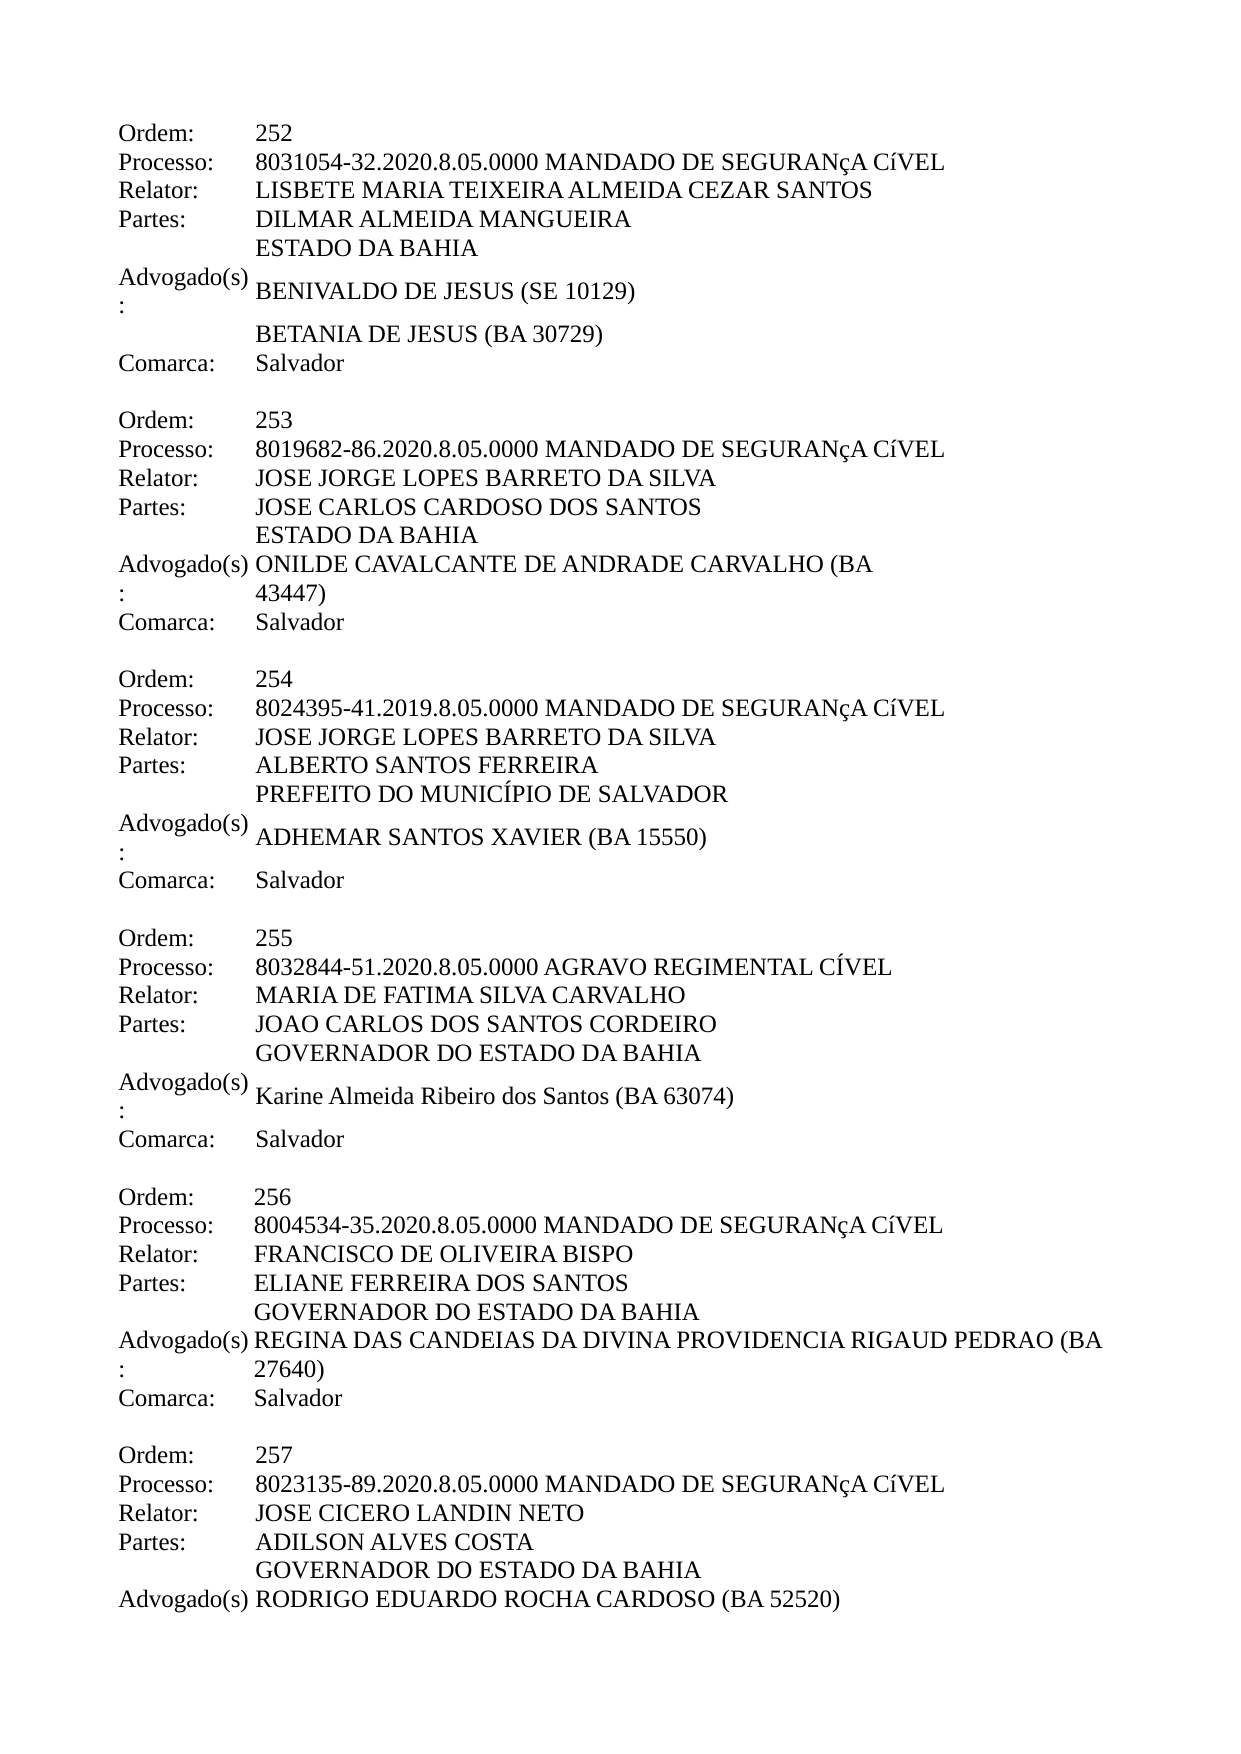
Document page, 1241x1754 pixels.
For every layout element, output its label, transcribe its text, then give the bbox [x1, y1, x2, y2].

table_cell GOVERNADOR DO ESTADO DA BAHIA [255, 1038, 893, 1067]
table_header Ordem: [118, 406, 255, 434]
table_cell Salvador [255, 348, 946, 377]
table_cell JOSE JORGE LOPES BARRETO DA SILVA [255, 722, 946, 751]
table_cell ELIANE FERREIRA DOS SANTOS [254, 1268, 1122, 1297]
table_cell Partes: [118, 492, 255, 521]
table_cell Salvador [255, 1124, 893, 1153]
table_cell JOSE JORGE LOPES BARRETO DA SILVA [255, 463, 946, 492]
table_cell Relator: [118, 176, 255, 204]
table_cell Processo: [118, 147, 255, 176]
table_cell RODRIGO EDUARDO ROCHA CARDOSO (BA 52520) [255, 1584, 946, 1613]
table_cell GOVERNADOR DO ESTADO DA BAHIA [254, 1297, 1122, 1326]
table_cell DILMAR ALMEIDA MANGUEIRA [255, 204, 946, 233]
table_cell 8031054-32.2020.8.05.0000 MANDADO DE SEGURANçA CíVEL [255, 147, 946, 176]
table_header Ordem: [118, 1441, 255, 1469]
table_cell JOSE CARLOS CARDOSO DOS SANTOS [255, 492, 946, 521]
table_cell Processo: [118, 693, 255, 722]
table_cell 8032844-51.2020.8.05.0000 AGRAVO REGIMENTAL CÍVEL [255, 952, 893, 981]
table_cell REGINA DAS CANDEIAS DA DIVINA PROVIDENCIA RIGAUD PEDRAO (BA 27640) [254, 1326, 1122, 1383]
table_cell BENIVALDO DE JESUS (SE 10129) [255, 262, 946, 319]
table_cell Advogado(s): [118, 1326, 253, 1383]
table_cell [118, 1556, 255, 1584]
table_cell Relator: [118, 1498, 255, 1527]
table_cell Processo: [118, 952, 255, 981]
table_cell Advogado(s): [118, 549, 255, 607]
table_cell 8019682-86.2020.8.05.0000 MANDADO DE SEGURANçA CíVEL [255, 434, 946, 463]
table_header Ordem: [118, 1182, 253, 1211]
table_header Ordem: [118, 664, 255, 693]
table_cell Comarca: [118, 348, 255, 377]
table_header 255 [255, 923, 893, 952]
table_cell [118, 319, 255, 348]
table_cell Karine Almeida Ribeiro dos Santos (BA 63074) [255, 1067, 893, 1124]
table_cell [118, 1297, 253, 1326]
table_cell ESTADO DA BAHIA [255, 521, 946, 549]
table_cell 8004534-35.2020.8.05.0000 MANDADO DE SEGURANçA CíVEL [254, 1211, 1122, 1239]
table_cell Processo: [118, 1211, 253, 1239]
table_cell ESTADO DA BAHIA [255, 233, 946, 262]
table_cell Partes: [118, 1527, 255, 1556]
table_cell Partes: [118, 204, 255, 233]
table_cell Salvador [254, 1383, 1122, 1412]
table_cell Advogado(s) [118, 1584, 255, 1613]
table_cell Relator: [118, 1239, 253, 1268]
table_cell GOVERNADOR DO ESTADO DA BAHIA [255, 1556, 946, 1584]
table_header 254 [255, 664, 946, 693]
table_cell LISBETE MARIA TEIXEIRA ALMEIDA CEZAR SANTOS [255, 176, 946, 204]
table_cell JOAO CARLOS DOS SANTOS CORDEIRO [255, 1009, 893, 1038]
table_cell FRANCISCO DE OLIVEIRA BISPO [254, 1239, 1122, 1268]
table_cell Salvador [255, 866, 946, 894]
table_cell Comarca: [118, 866, 255, 894]
table_cell ADILSON ALVES COSTA [255, 1527, 946, 1556]
table_cell Advogado(s): [118, 1067, 255, 1124]
table_cell ADHEMAR SANTOS XAVIER (BA 15550) [255, 808, 946, 866]
table_cell Processo: [118, 434, 255, 463]
table_cell Partes: [118, 751, 255, 779]
table_header Ordem: [118, 118, 255, 147]
table_cell Salvador [255, 607, 946, 636]
table_header 253 [255, 406, 946, 434]
table_cell BETANIA DE JESUS (BA 30729) [255, 319, 946, 348]
table_cell Advogado(s): [118, 808, 255, 866]
table_cell Partes: [118, 1268, 253, 1297]
table_header Ordem: [118, 923, 255, 952]
table_cell 8023135-89.2020.8.05.0000 MANDADO DE SEGURANçA CíVEL [255, 1469, 946, 1498]
table_cell [118, 1038, 255, 1067]
table_cell Comarca: [118, 607, 255, 636]
table_cell Relator: [118, 722, 255, 751]
table_cell MARIA DE FATIMA SILVA CARVALHO [255, 981, 893, 1009]
table_cell Partes: [118, 1009, 255, 1038]
table_header 256 [254, 1182, 1122, 1211]
table_cell 8024395-41.2019.8.05.0000 MANDADO DE SEGURANçA CíVEL [255, 693, 946, 722]
table_cell Processo: [118, 1469, 255, 1498]
table_cell [118, 779, 255, 808]
table_cell Comarca: [118, 1124, 255, 1153]
table_header 257 [255, 1441, 946, 1469]
table_cell PREFEITO DO MUNICÍPIO DE SALVADOR [255, 779, 946, 808]
table_cell ONILDE CAVALCANTE DE ANDRADE CARVALHO (BA 43447) [255, 549, 946, 607]
table_cell ALBERTO SANTOS FERREIRA [255, 751, 946, 779]
table_cell JOSE CICERO LANDIN NETO [255, 1498, 946, 1527]
table_cell Relator: [118, 981, 255, 1009]
table_cell [118, 233, 255, 262]
table_header 252 [255, 118, 946, 147]
table_cell Advogado(s): [118, 262, 255, 319]
table_cell Comarca: [118, 1383, 253, 1412]
table_cell Relator: [118, 463, 255, 492]
table_cell [118, 521, 255, 549]
